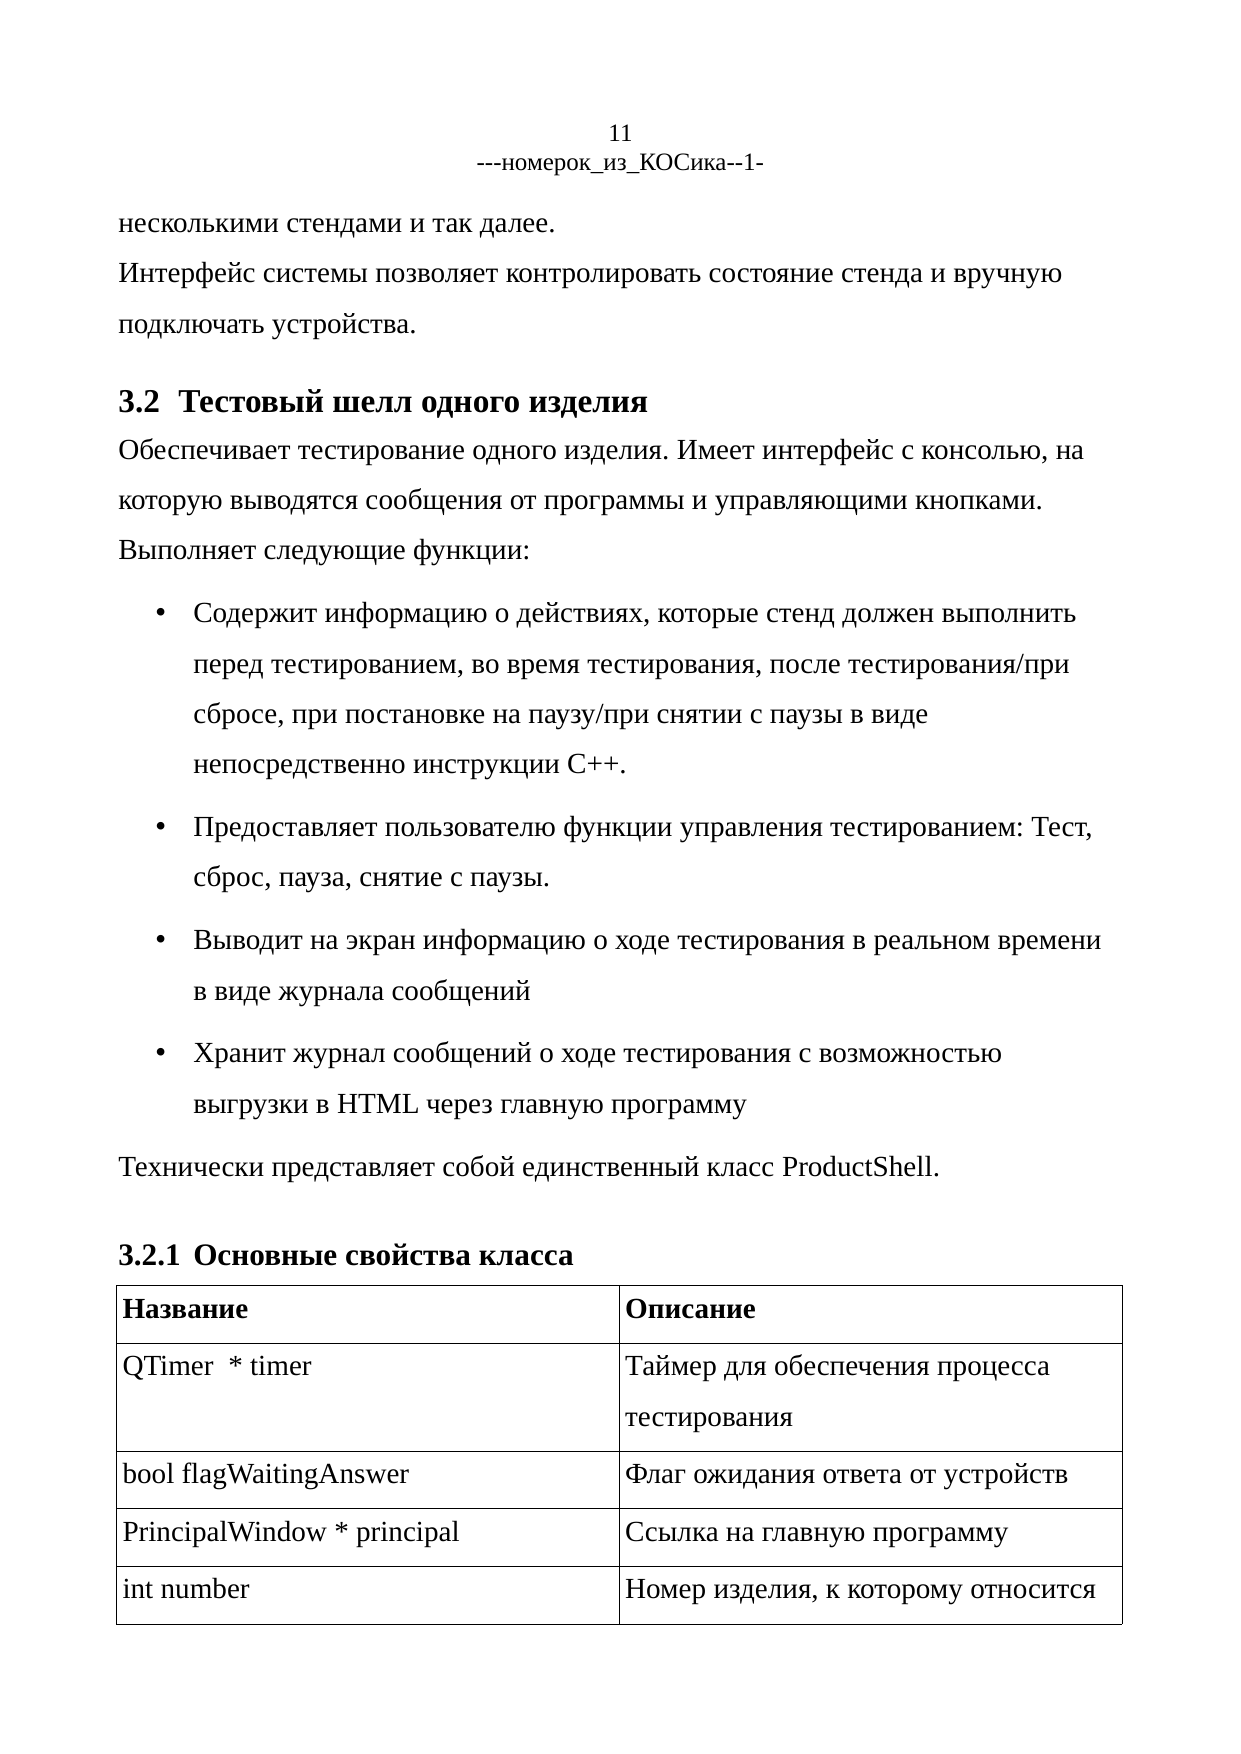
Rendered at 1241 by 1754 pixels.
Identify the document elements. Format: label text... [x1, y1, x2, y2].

table_cell bool flagWaitingAnswer [117, 1452, 619, 1508]
table_header Описание [620, 1286, 1122, 1343]
table_cell Ссылка на главную программу [620, 1509, 1122, 1566]
list Содержит информацию о действиях, которые стенд должен выполнить перед тестированием, во время тестирования, после тестирования/при сбросе, при постановке на паузу/при снятии с паузы в виде непосредственно инструкции С++. [156, 595, 1122, 780]
list Предоставляет пользователю функции управления тестированием: Тест, сброс, пауза, снятие с паузы. [156, 809, 1122, 893]
text Интерфейс системы позволяет контролировать состояние стенда и вручную подключать устройства. [118, 255, 1122, 339]
table_cell int number [117, 1567, 619, 1623]
table_cell QTimer * timer [117, 1344, 619, 1451]
subtitle Тестовый шелл одного изделия [118, 381, 1122, 419]
table_cell Таймер для обеспечения процесса тестирования [620, 1344, 1122, 1451]
text Обеспечивает тестирование одного изделия. Имеет интерфейс с консолью, на которую выводятся сообщения от программы и управляющими кнопками. Выполняет следующие функции: [118, 432, 1122, 566]
text Технически представляет собой единственный класс ProductShell. [118, 1149, 1122, 1182]
subtitle Основные свойства класса [118, 1237, 1122, 1273]
text несколькими стендами и так далее. [118, 205, 1122, 239]
table_cell Флаг ожидания ответа от устройств [620, 1452, 1122, 1508]
list Выводит на экран информацию о ходе тестирования в реальном времени в виде журнала сообщений [156, 922, 1122, 1006]
table_cell PrincipalWindow * principal [117, 1509, 619, 1566]
list Хранит журнал сообщений о ходе тестирования с возможностью выгрузки в HTML через главную программу [156, 1036, 1122, 1119]
table_header Название [117, 1286, 619, 1343]
table_cell Номер изделия, к которому относится [620, 1567, 1122, 1623]
